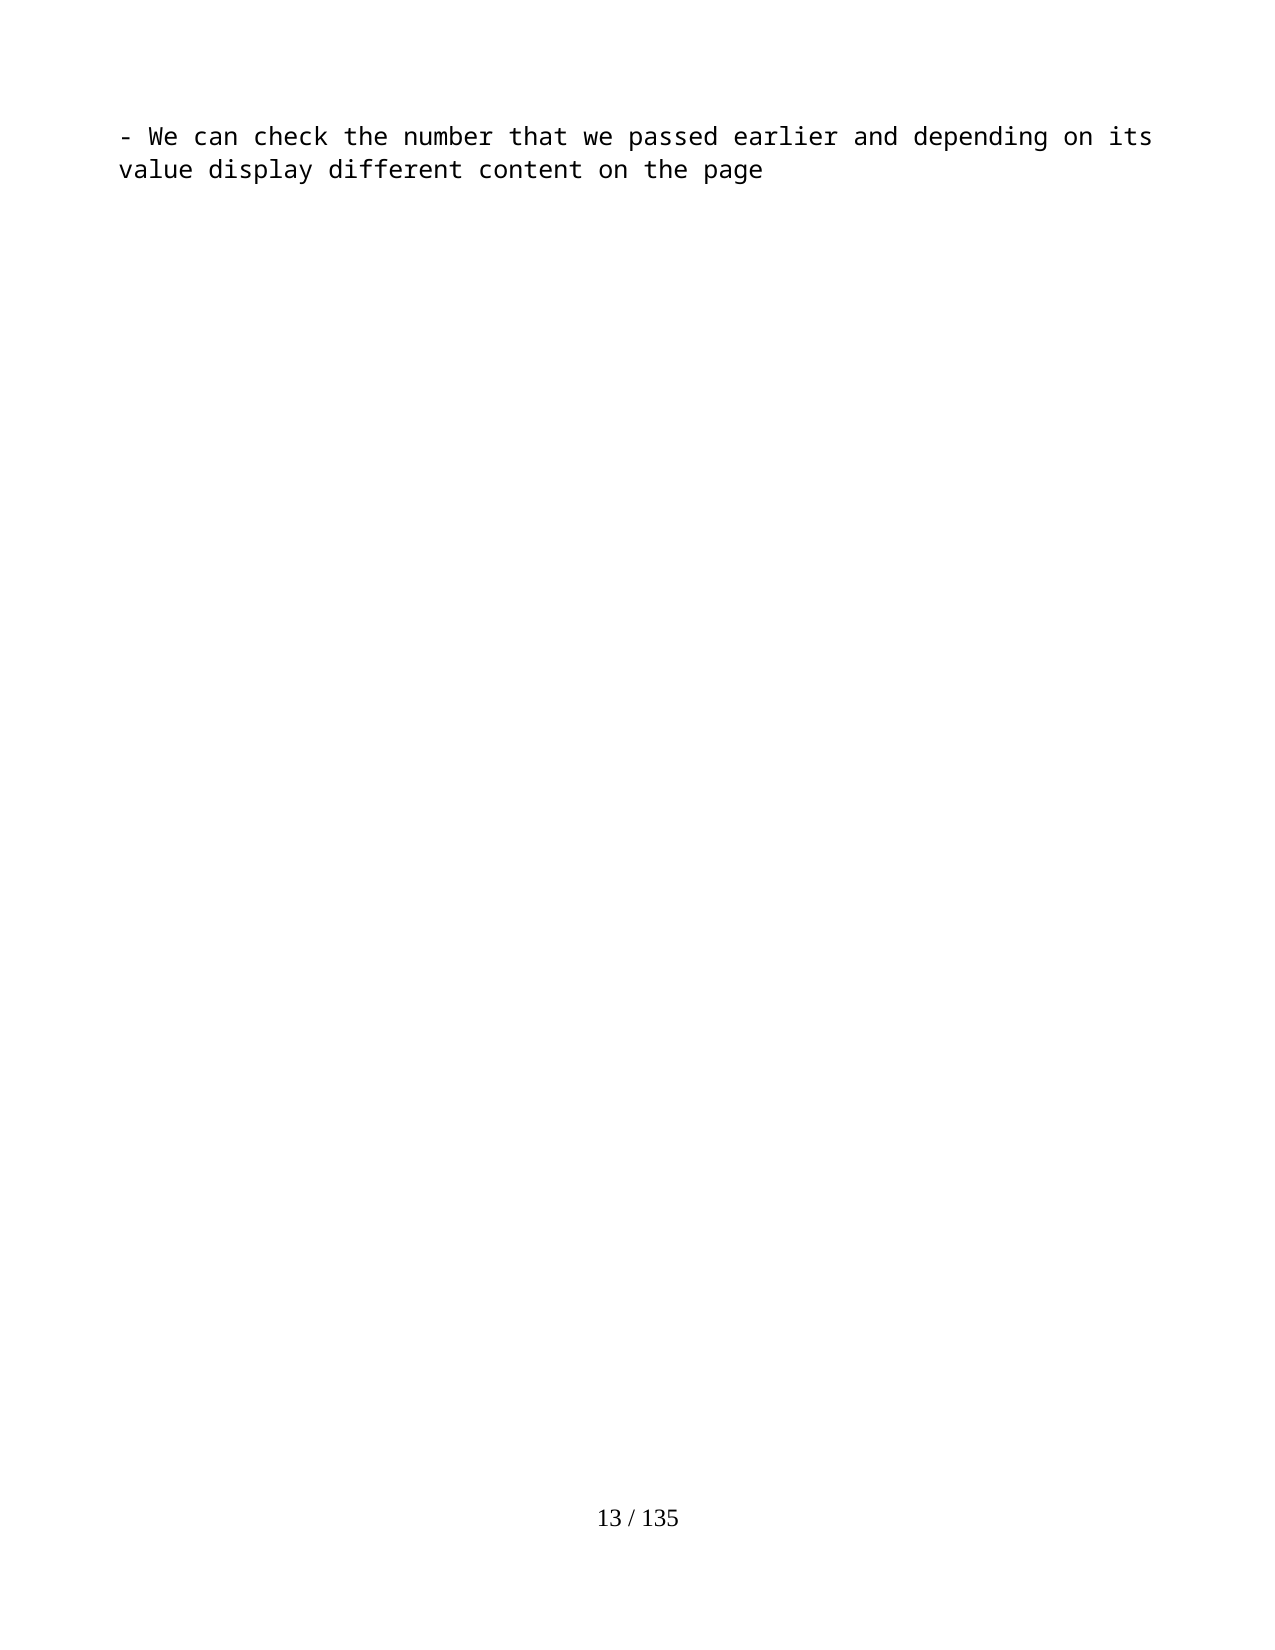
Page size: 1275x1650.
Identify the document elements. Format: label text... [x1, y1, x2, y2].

text - We can check the number that we passed earlier and depending on its value display different content on the page [118, 118, 1157, 186]
